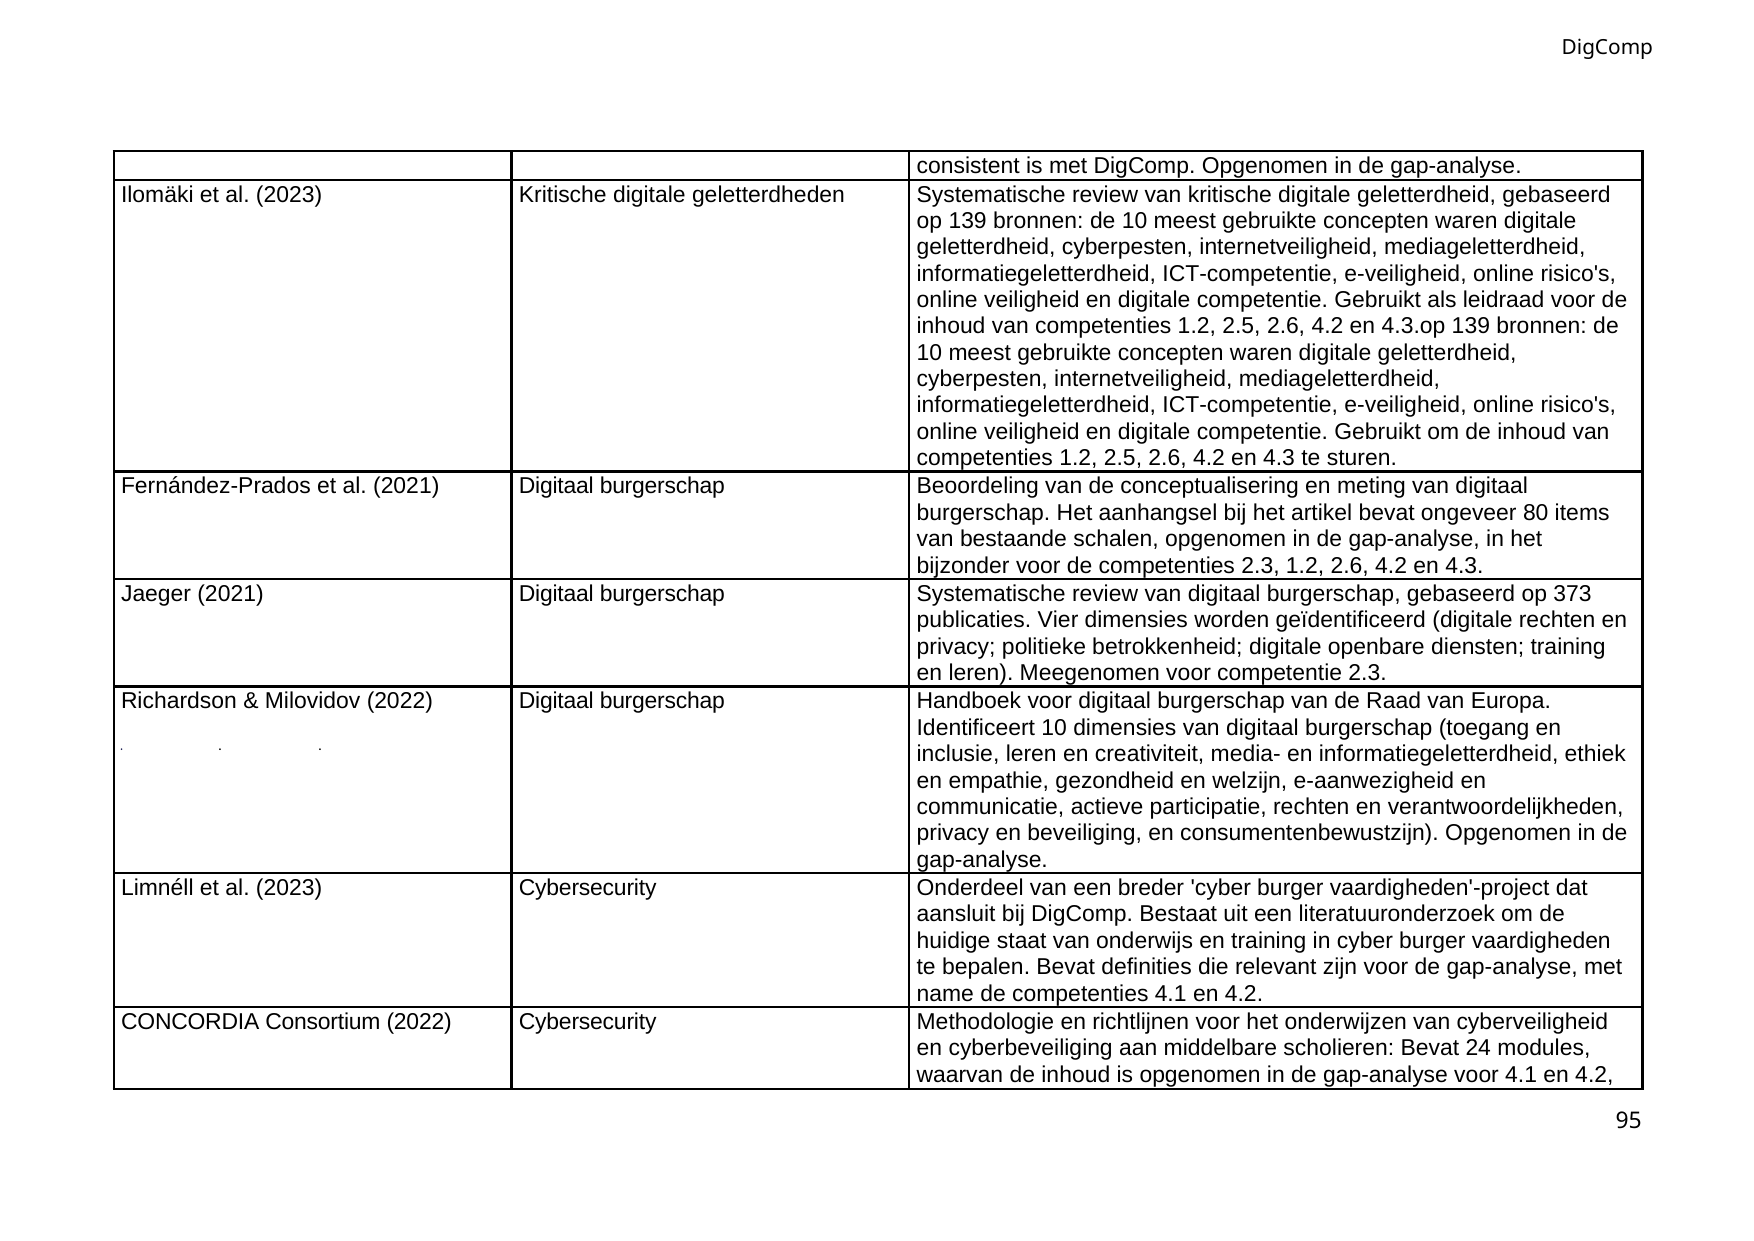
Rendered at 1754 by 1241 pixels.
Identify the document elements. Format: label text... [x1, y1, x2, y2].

table_cell Kritische digitale geletterdheden [513, 181, 908, 470]
table_cell Jaeger (2021) [115, 580, 510, 685]
table_cell [513, 152, 908, 178]
table_cell Digitaal burgerschap [513, 580, 908, 685]
table_cell CONCORDIA Consortium (2022) [115, 1008, 510, 1088]
table_cell [115, 152, 510, 178]
table_cell Cybersecurity [513, 874, 908, 1006]
table_cell Systematische review van kritische digitale geletterdheid, gebaseerd op 139 bronnen: de 10 meest gebruikte concepten waren digitale geletterdheid, cyberpesten, internetveiligheid, mediageletterdheid, informatiegeletterdheid, ICT-competentie, e-veiligheid, online risico's, online veiligheid en digitale competentie. Gebruikt als leidraad voor de inhoud van competenties 1.2, 2.5, 2.6, 4.2 en 4.3.op 139 bronnen: de 10 meest gebruikte concepten waren digitale geletterdheid, cyberpesten, internetveiligheid, mediageletterdheid, informatiegeletterdheid, ICT-competentie, e-veiligheid, online risico's, online veiligheid en digitale competentie. Gebruikt om de inhoud van competenties 1.2, 2.5, 2.6, 4.2 en 4.3 te sturen. [910, 181, 1641, 470]
table_cell Digitaal burgerschap [513, 688, 908, 872]
table_cell Limnéll et al. (2023) [115, 874, 510, 1006]
table_cell Cybersecurity [513, 1008, 908, 1088]
table_cell Digitaal burgerschap [513, 473, 908, 578]
table_cell consistent is met DigComp. Opgenomen in de gap-analyse. [910, 152, 1641, 178]
table_cell Onderdeel van een breder 'cyber burger vaardigheden'-project dat aansluit bij DigComp. Bestaat uit een literatuuronderzoek om de huidige staat van onderwijs en training in cyber burger vaardigheden te bepalen. Bevat definities die relevant zijn voor de gap-analyse, met name de competenties 4.1 en 4.2. [910, 874, 1641, 1006]
table_cell Methodologie en richtlijnen voor het onderwijzen van cyberveiligheid en cyberbeveiliging aan middelbare scholieren: Bevat 24 modules, waarvan de inhoud is opgenomen in de gap-analyse voor 4.1 en 4.2, [910, 1008, 1641, 1088]
table_cell Handboek voor digitaal burgerschap van de Raad van Europa. Identificeert 10 dimensies van digitaal burgerschap (toegang en inclusie, leren en creativiteit, media- en informatiegeletterdheid, ethiek en empathie, gezondheid en welzijn, e-aanwezigheid en communicatie, actieve participatie, rechten en verantwoordelijkheden, privacy en beveiliging, en consumentenbewustzijn). Opgenomen in de gap-analyse. [910, 688, 1641, 872]
table_cell Systematische review van digitaal burgerschap, gebaseerd op 373 publicaties. Vier dimensies worden geïdentificeerd (digitale rechten en privacy; politieke betrokkenheid; digitale openbare diensten; training en leren). Meegenomen voor competentie 2.3. [910, 580, 1641, 685]
table_cell Richardson & Milovidov (2022) [115, 688, 510, 872]
table_cell Beoordeling van de conceptualisering en meting van digitaal burgerschap. Het aanhangsel bij het artikel bevat ongeveer 80 items van bestaande schalen, opgenomen in de gap-analyse, in het bijzonder voor de competenties 2.3, 1.2, 2.6, 4.2 en 4.3. [910, 473, 1641, 578]
table_cell Fernández-Prados et al. (2021) [115, 473, 510, 578]
table_cell Ilomäki et al. (2023) [115, 181, 510, 470]
